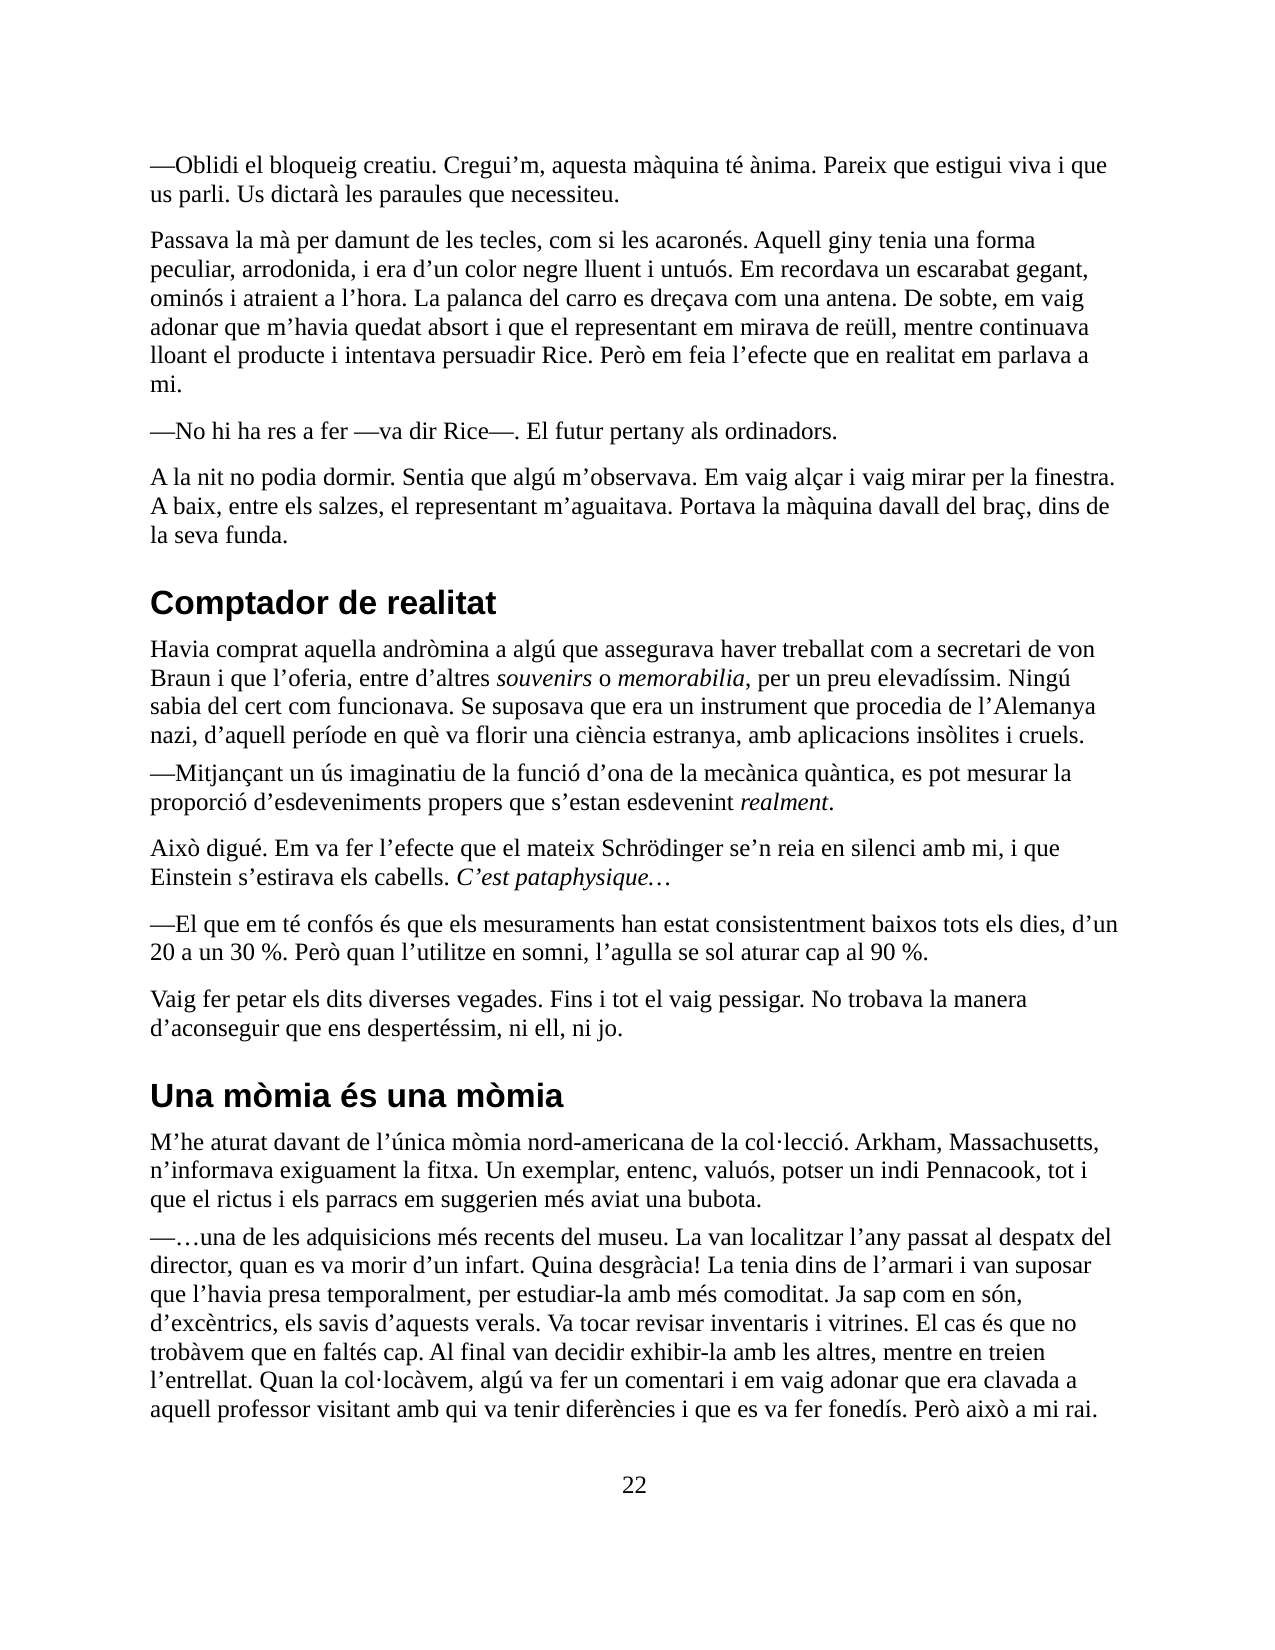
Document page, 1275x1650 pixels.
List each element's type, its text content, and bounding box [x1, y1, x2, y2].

text Vaig fer petar els dits diverses vegades. Fins i tot el vaig pessigar. No trobava la manera d’aconseguir que ens despertéssim, ni ell, ni jo. [150, 984, 1125, 1042]
text —El que em té confós és que els mesuraments han estat consistentment baixos tots els dies, d’un 20 a un 30 %. Però quan l’utilitze en somni, l’agulla se sol aturar cap al 90 %. [150, 909, 1125, 966]
text Passava la mà per damunt de les tecles, com si les acaronés. Aquell giny tenia una forma peculiar, arrodonida, i era d’un color negre lluent i untuós. Em recordava un escarabat gegant, ominós i atraient a l’hora. La palanca del carro es dreçava com una antena. De sobte, em vaig adonar que m’havia quedat absort i que el representant em mirava de reüll, mentre continuava lloant el producte i intentava persuadir Rice. Però em feia l’efecte que en realitat em parlava a mi. [150, 225, 1125, 398]
text Això digué. Em va fer l’efecte que el mateix Schrödinger se’n reia en silenci amb mi, i que Einstein s’estirava els cabells. C’est pataphysique… [150, 833, 1125, 891]
text —Oblidi el bloqueig creatiu. Cregui’m, aquesta màquina té ànima. Pareix que estigui viva i que us parli. Us dictarà les paraules que necessiteu. [150, 150, 1125, 207]
text M’he aturat davant de l’única mòmia nord-americana de la col·lecció. Arkham, Massachusetts, n’informava exiguament la fitxa. Un exemplar, entenc, valuós, potser un indi Pennacook, tot i que el rictus i els parracs em suggerien més aviat una bubota. [150, 1127, 1125, 1213]
text —No hi ha res a fer —va dir Rice—. El futur pertany als ordinadors. [150, 416, 1125, 444]
text A la nit no podia dormir. Sentia que algú m’observava. Em vaig alçar i vaig mirar per la finestra. A baix, entre els salzes, el representant m’aguaitava. Portava la màquina davall del braç, dins de la seva funda. [150, 462, 1125, 549]
text Havia comprat aquella andròmina a algú que assegurava haver treballat com a secretari de von Braun i que l’oferia, entre d’altres souvenirs o memorabilia, per un preu elevadíssim. Ningú sabia del cert com funcionava. Se suposava que era un instrument que procedia de l’Alemanya nazi, d’aquell període en què va florir una ciència estranya, amb aplicacions insòlites i cruels. [150, 634, 1125, 749]
text —…una de les adquisicions més recents del museu. La van localitzar l’any passat al despatx del director, quan es va morir d’un infart. Quina desgràcia! La tenia dins de l’armari i van suposar que l’havia presa temporalment, per estudiar-la amb més comoditat. Ja sap com en són, d’excèntrics, els savis d’aquests verals. Va tocar revisar inventaris i vitrines. El cas és que no trobàvem que en faltés cap. Al final van decidir exhibir-la amb les altres, mentre en treien l’entrellat. Quan la col·locàvem, algú va fer un comentari i em vaig adonar que era clavada a aquell professor visitant amb qui va tenir diferències i que es va fer fonedís. Però això a mi rai. [150, 1222, 1125, 1423]
subtitle Comptador de realitat [150, 583, 1125, 621]
text —Mitjançant un ús imaginatiu de la funció d’ona de la mecànica quàntica, es pot mesurar la proporció d’esdeveniments propers que s’estan esdevenint realment. [150, 758, 1125, 815]
subtitle Una mòmia és una mòmia [150, 1076, 1125, 1114]
